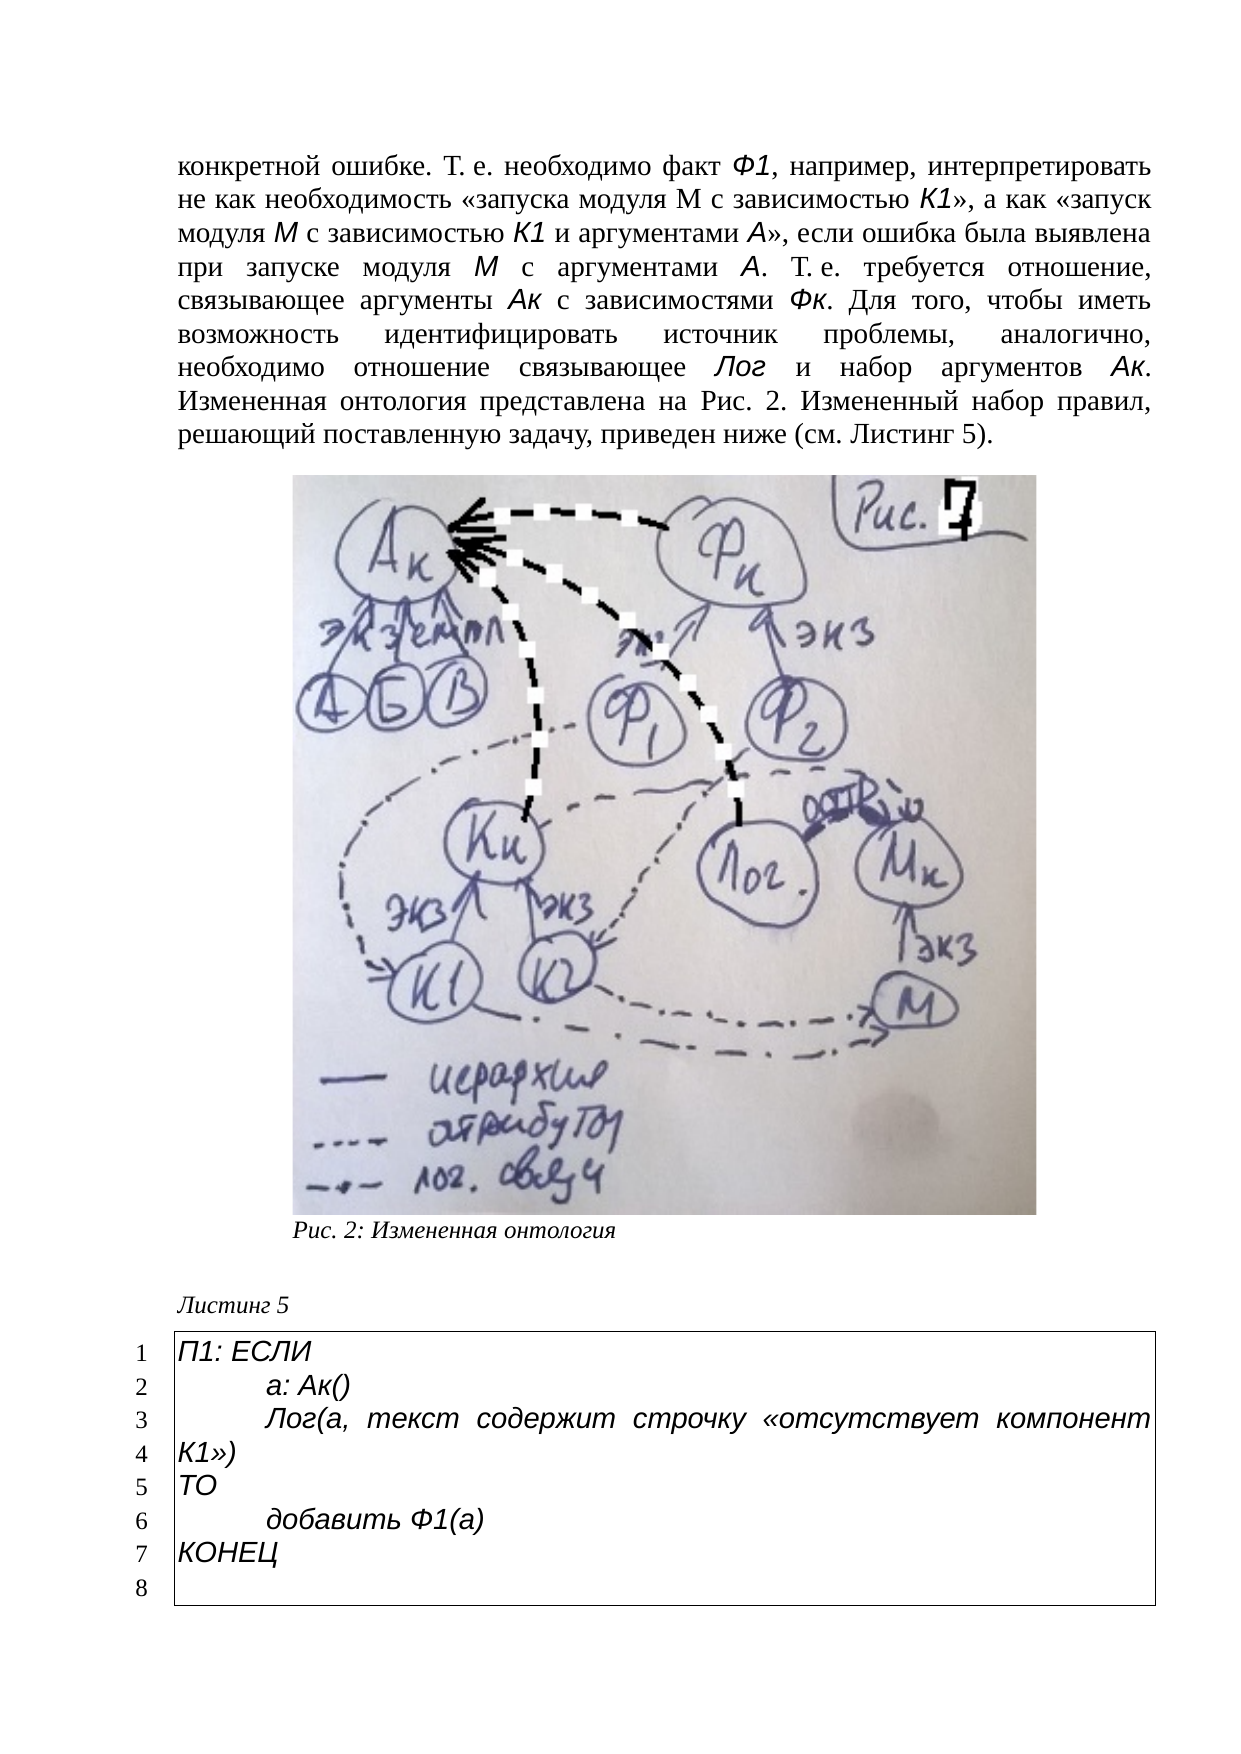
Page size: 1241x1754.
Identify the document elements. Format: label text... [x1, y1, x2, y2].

text а: Ак() [177, 1368, 1152, 1401]
text добавить Ф1(а) [177, 1502, 1152, 1535]
text Лог(а, текст содержит строчку «отсутствует компонент К1») [177, 1401, 1152, 1468]
text конкретной ошибке. Т. е. необходимо факт Ф1, например, интерпретировать не как необходимость «запуска модуля М с зависимостью К1», а как «запуск модуля М с зависимостью К1 и аргументами А», если ошибка была выявлена при запуске модуля М с аргументами А. Т. е. требуется отношение, связывающее аргументы Ак с зависимостями Фк. Для того, чтобы иметь возможность идентифицировать источник проблемы, аналогично, необходимо отношение связывающее Лог и набор аргументов Ак. Измененная онтология представлена на Рис. 2. Измененный набор правил, решающий поставленную задачу, приведен ниже (см. Листинг 5). [177, 148, 1152, 450]
text Рис. 2: Измененная онтология [292, 1215, 1036, 1244]
text П1: ЕСЛИ [175, 1332, 1155, 1368]
text КОНЕЦ [177, 1535, 1152, 1569]
text Листинг 5 [177, 1290, 1152, 1318]
text ТО [177, 1468, 1152, 1502]
picture [292, 475, 1037, 1215]
